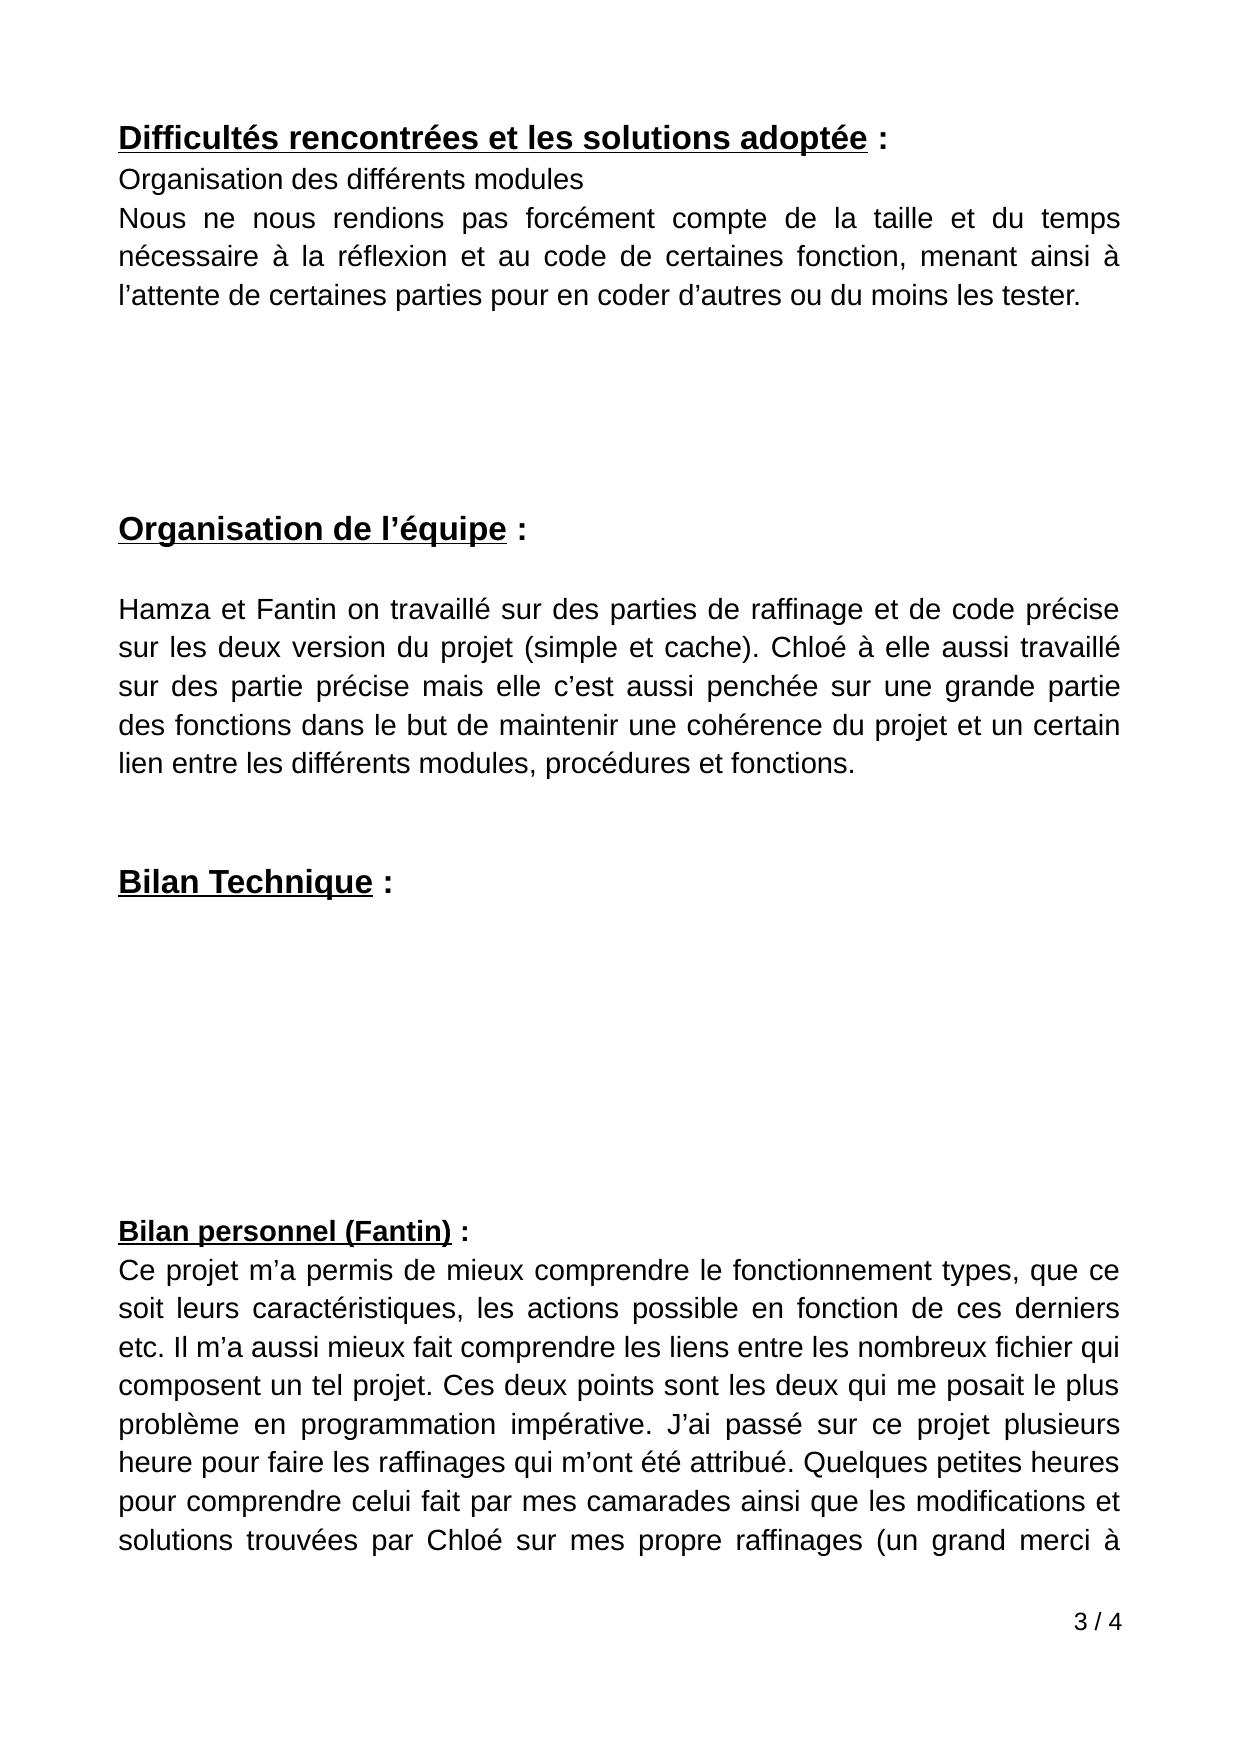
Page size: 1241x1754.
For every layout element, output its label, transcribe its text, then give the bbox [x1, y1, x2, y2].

text Difficultés rencontrées et les solutions adoptée : [118, 118, 1122, 157]
text Organisation des différents modules [118, 162, 1122, 196]
text Bilan personnel (Fantin) : [118, 1214, 1122, 1248]
text Organisation de l’équipe : [118, 509, 1122, 548]
text Bilan Technique : [118, 862, 1122, 900]
text Nous ne nous rendions pas forcément compte de la taille et du temps nécessaire à la réflexion et au code de certaines fonction, menant ainsi à l’attente de certaines parties pour en coder d’autres ou du moins les tester. [118, 201, 1122, 311]
text Hamza et Fantin on travaillé sur des parties de raffinage et de code précise sur les deux version du projet (simple et cache). Chloé à elle aussi travaillé sur des partie précise mais elle c’est aussi penchée sur une grande partie des fonctions dans le but de maintenir une cohérence du projet et un certain lien entre les différents modules, procédures et fonctions. [118, 592, 1122, 779]
text Ce projet m’a permis de mieux comprendre le fonctionnement types, que ce soit leurs caractéristiques, les actions possible en fonction de ces derniers etc. Il m’a aussi mieux fait comprendre les liens entre les nombreux fichier qui composent un tel projet. Ces deux points sont les deux qui me posait le plus problème en programmation impérative. J’ai passé sur ce projet plusieurs heure pour faire les raffinages qui m’ont été attribué. Quelques petites heures pour comprendre celui fait par mes camarades ainsi que les modifications et solutions trouvées par Chloé sur mes propre raffinages (un grand merci à [118, 1253, 1122, 1556]
